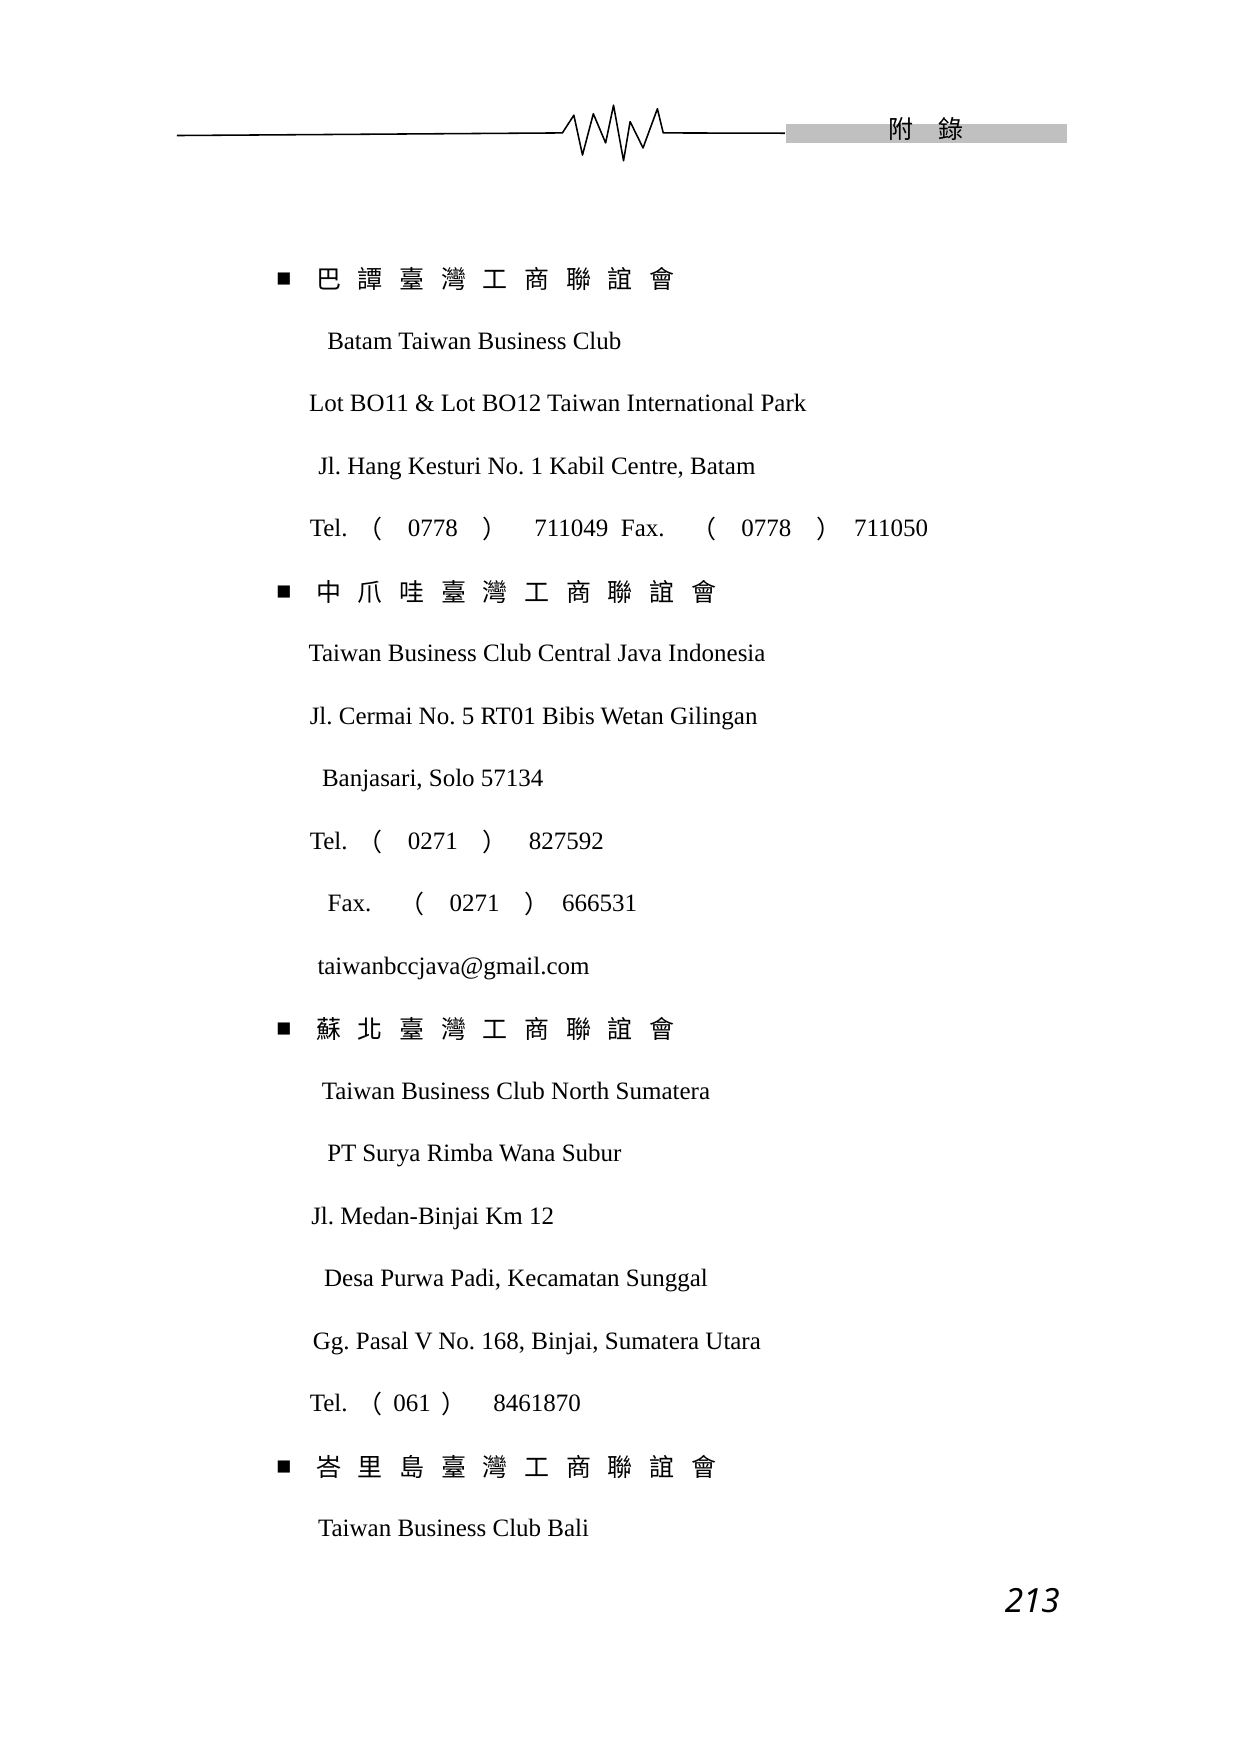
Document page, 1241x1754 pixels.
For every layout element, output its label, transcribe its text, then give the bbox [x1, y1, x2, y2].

text ■ 峇里島臺灣工商聯誼會 [183, 1424, 1058, 1486]
text PT Surya Rimba Wana Subur [183, 1111, 1058, 1174]
text Jl. Hang Kesturi No. 1 Kabil Centre, Batam [183, 424, 1058, 486]
text Taiwan Business Club Bali [183, 1486, 1058, 1549]
text Gg. Pasal V No. 168, Binjai, Sumatera Utara [183, 1299, 1058, 1361]
text Lot BO11 & Lot BO12 Taiwan International Park [183, 361, 1058, 424]
text ■ 蘇北臺灣工商聯誼會 [183, 986, 1058, 1049]
text Banjasari, Solo 57134 [183, 736, 1058, 799]
text Tel.（0271）827592 [183, 799, 1058, 861]
text Batam Taiwan Business Club [183, 299, 1058, 361]
text Taiwan Business Club North Sumatera [183, 1049, 1058, 1111]
text Desa Purwa Padi, Kecamatan Sunggal [183, 1236, 1058, 1299]
text taiwanbccjava@gmail.com [183, 924, 1058, 986]
text Jl. Cermai No. 5 RT01 Bibis Wetan Gilingan [183, 674, 1058, 736]
text Tel.（0778）711049 Fax.（0778）711050 [183, 486, 1058, 549]
text ■ 巴譚臺灣工商聯誼會 [183, 236, 1058, 299]
text Tel.（061）8461870 [183, 1361, 1058, 1424]
text Jl. Medan-Binjai Km 12 [183, 1174, 1058, 1236]
text ■ 中爪哇臺灣工商聯誼會 [183, 549, 1058, 611]
text Taiwan Business Club Central Java Indonesia [183, 611, 1058, 674]
text Fax.（0271）666531 [183, 861, 1058, 924]
